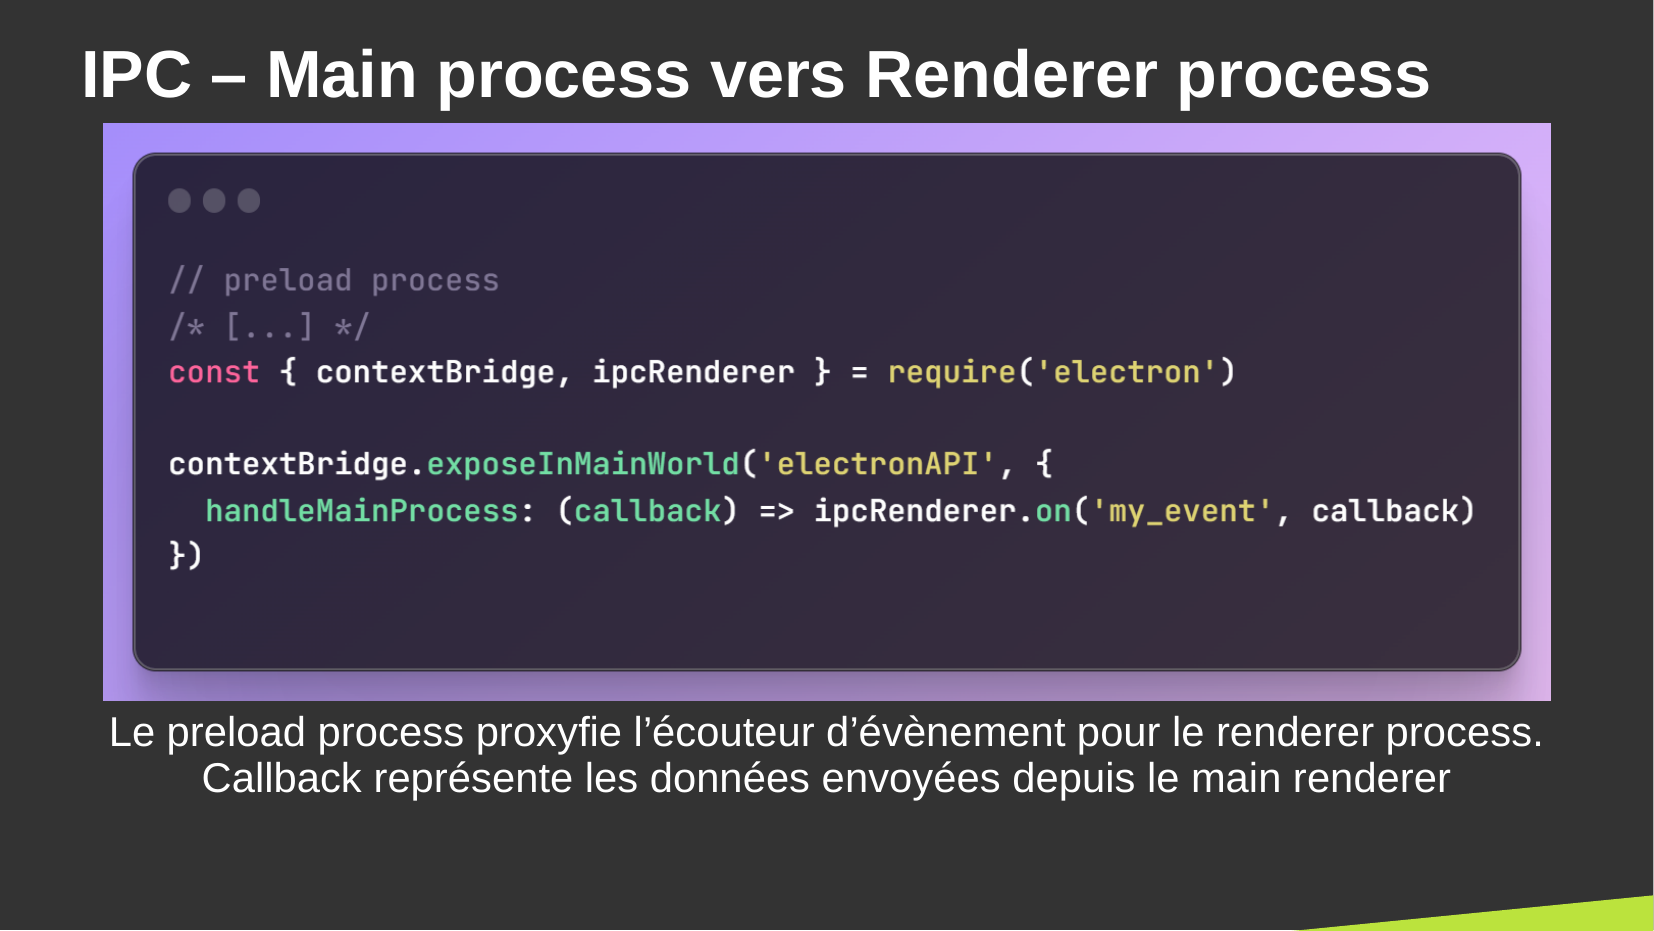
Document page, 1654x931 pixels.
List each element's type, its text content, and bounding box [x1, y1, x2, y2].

title IPC – Main process vers Renderer process [81, 37, 1570, 112]
text_box [1291, 895, 1654, 931]
picture [103, 123, 1551, 701]
list Le preload process proxyfie l’écouteur d’évènement pour le renderer process. Callback représente les données envoyées depuis le main renderer [88, 708, 1565, 827]
